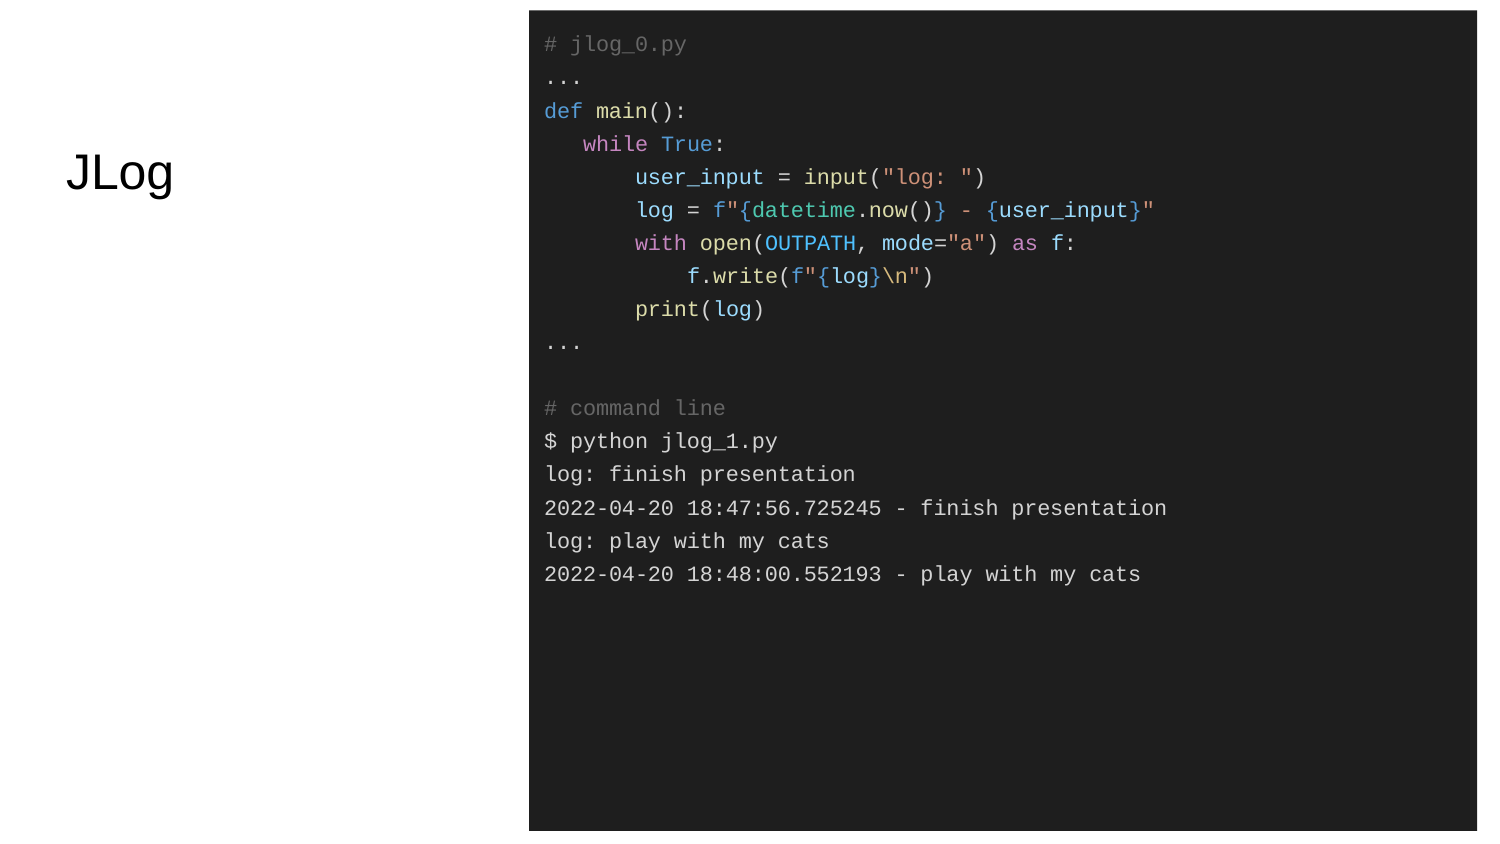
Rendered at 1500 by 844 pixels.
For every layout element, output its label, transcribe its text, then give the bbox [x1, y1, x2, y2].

title JLog [51, 91, 512, 216]
list # jlog_0.py ... def main(): while True: user_input = input("log: ") log = f"{datetime.now()} - {user_input}" with open(OUTPATH, mode="a") as f: f.write(f"{log}\n") print(log) ... # command line $ python jlog_1.py log: finish presentation 2022-04-20 18:47:56.725245 - finish presentation log: play with my cats 2022-04-20 18:48:00.552193 - play with my cats [529, 10, 1478, 831]
